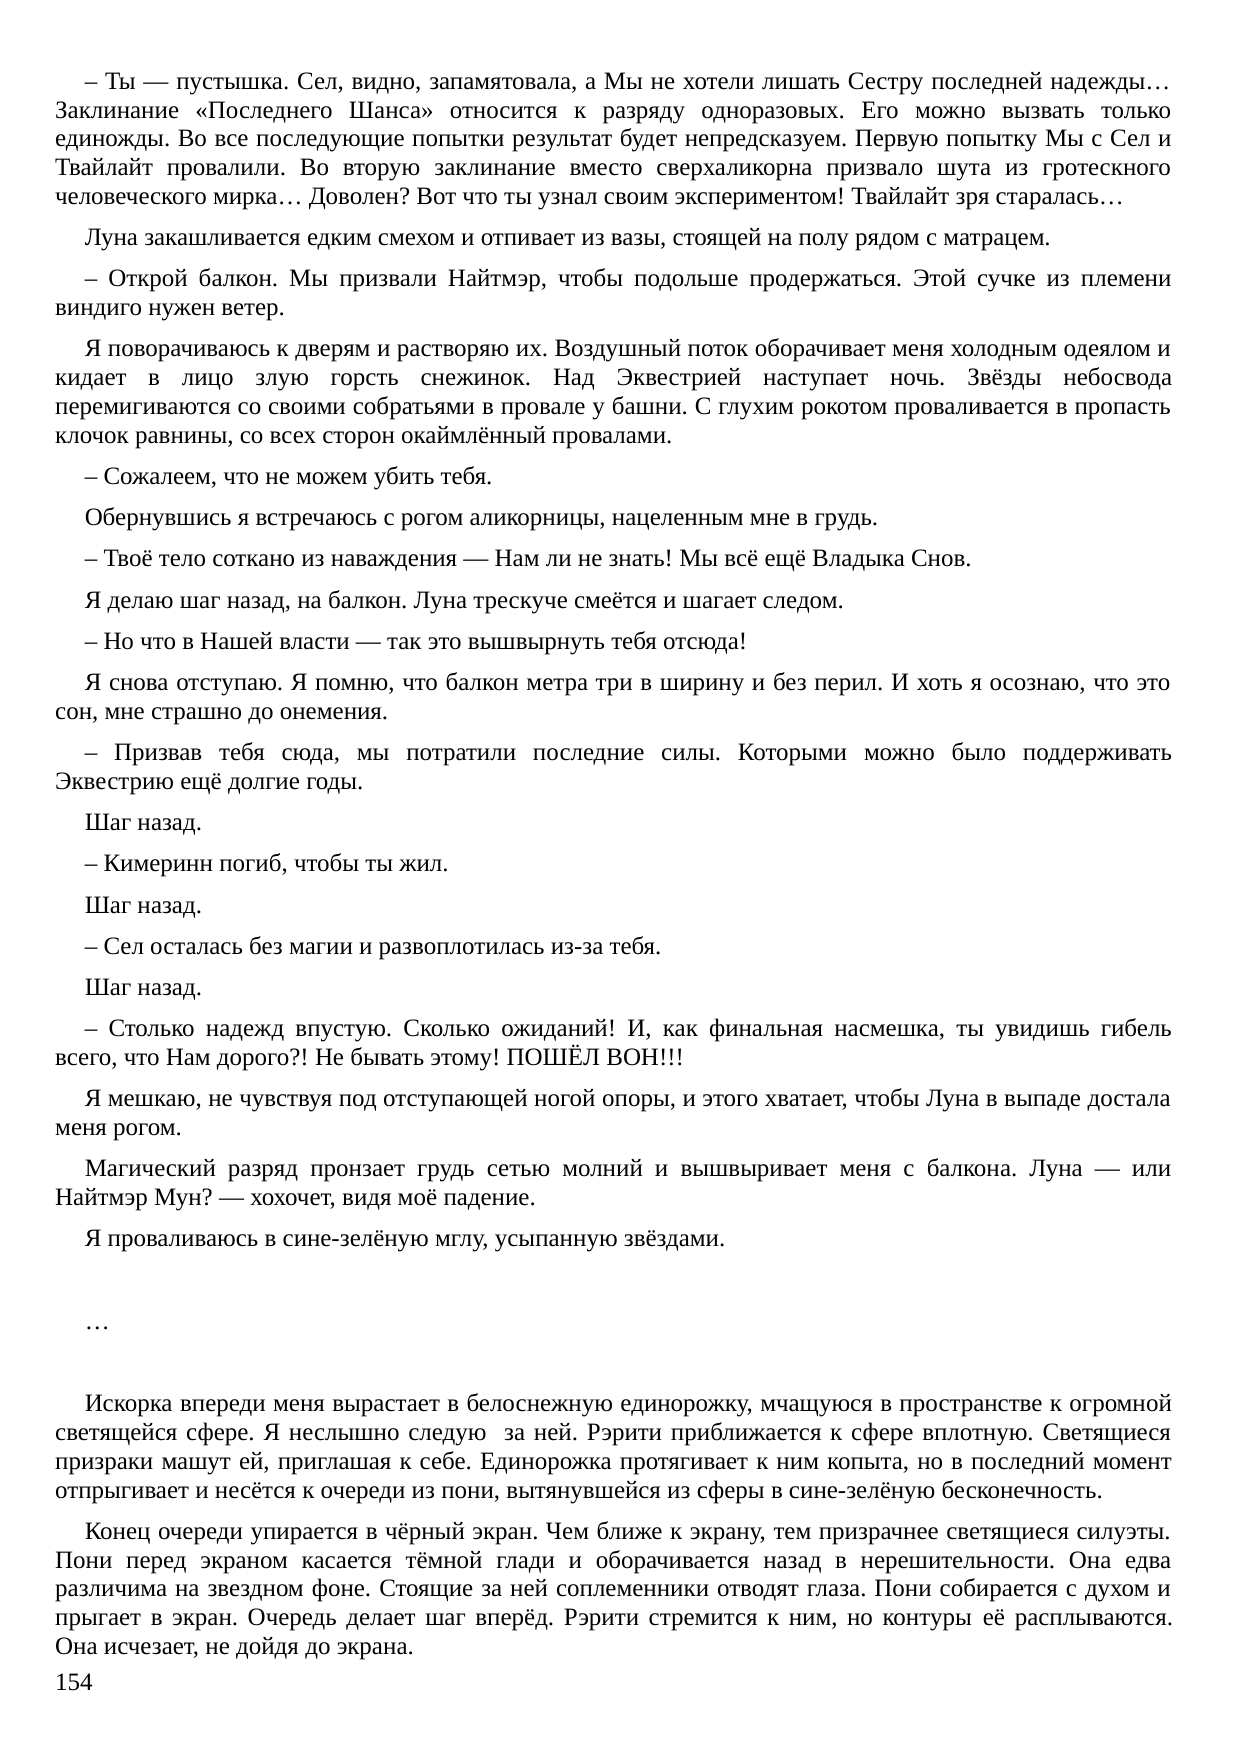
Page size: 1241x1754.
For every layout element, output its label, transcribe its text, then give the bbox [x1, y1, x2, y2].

text Я снова отступаю. Я помню, что балкон метра три в ширину и без перил. И хоть я осознаю, что это сон, мне страшно до онемения. [55, 667, 1173, 725]
text Шаг назад. [55, 890, 1173, 918]
text Я мешкаю, не чувствуя под отступающей ногой опоры, и этого хватает, чтобы Луна в выпаде достала меня рогом. [55, 1083, 1173, 1141]
text – Ты — пустышка. Сел, видно, запамятовала, а Мы не хотели лишать Сестру последней надежды… Заклинание «Последнего Шанса» относится к разряду одноразовых. Его можно вызвать только единожды. Во все последующие попытки результат будет непредсказуем. Первую попытку Мы с Сел и Твайлайт провалили. Во вторую заклинание вместо сверхаликорна призвало шута из гротескного человеческого мирка… Доволен? Вот что ты узнал своим экспериментом! Твайлайт зря старалась… [55, 66, 1173, 210]
text Шаг назад. [55, 972, 1173, 1001]
text – Открой балкон. Мы призвали Найтмэр, чтобы подольше продержаться. Этой сучке из племени виндиго нужен ветер. [55, 263, 1173, 321]
text Конец очереди упирается в чёрный экран. Чем ближе к экрану, тем призрачнее светящиеся силуэты. Пони перед экраном касается тёмной глади и оборачивается назад в нерешительности. Она едва различима на звездном фоне. Стоящие за ней соплеменники отводят глаза. Пони собирается с духом и прыгает в экран. Очередь делает шаг вперёд. Рэрити стремится к ним, но контуры её расплываются. Она исчезает, не дойдя до экрана. [55, 1516, 1173, 1660]
text Магический разряд пронзает грудь сетью молний и вышвыривает меня с балкона. Луна — или Найтмэр Мун? — хохочет, видя моё падение. [55, 1153, 1173, 1211]
text – Но что в Нашей власти — так это вышвырнуть тебя отсюда! [55, 626, 1173, 655]
text Луна закашливается едким смехом и отпивает из вазы, стоящей на полу рядом с матрацем. [55, 222, 1173, 251]
text – Призвав тебя сюда, мы потратили последние силы. Которыми можно было поддерживать Эквестрию ещё долгие годы. [55, 737, 1173, 795]
text Обернувшись я встречаюсь с рогом аликорницы, нацеленным мне в грудь. [55, 502, 1173, 531]
text – Кимеринн погиб, чтобы ты жил. [55, 848, 1173, 877]
text … [55, 1306, 1173, 1335]
text – Сел осталась без магии и развоплотилась из-за тебя. [55, 931, 1173, 960]
text Я поворачиваюсь к дверям и растворяю их. Воздушный поток оборачивает меня холодным одеялом и кидает в лицо злую горсть снежинок. Над Эквестрией наступает ночь. Звёзды небосвода перемигиваются со своими собратьями в провале у башни. С глухим рокотом проваливается в пропасть клочок равнины, со всех сторон окаймлённый провалами. [55, 333, 1173, 448]
text – Столько надежд впустую. Сколько ожиданий! И, как финальная насмешка, ты увидишь гибель всего, что Нам дорого?! Не бывать этому! ПОШЁЛ ВОН!!! [55, 1013, 1173, 1071]
text Искорка впереди меня вырастает в белоснежную единорожку, мчащуюся в пространстве к огромной светящейся сфере. Я неслышно следую за ней. Рэрити приближается к сфере вплотную. Светящиеся призраки машут ей, приглашая к себе. Единорожка протягивает к ним копыта, но в последний момент отпрыгивает и несётся к очереди из пони, вытянувшейся из сферы в сине-зелёную бесконечность. [55, 1388, 1173, 1503]
text – Твоё тело соткано из наваждения — Нам ли не знать! Мы всё ещё Владыка Снов. [55, 543, 1173, 572]
text – Сожалеем, что не можем убить тебя. [55, 461, 1173, 490]
text Шаг назад. [55, 807, 1173, 836]
text Я проваливаюсь в сине-зелёную мглу, усыпанную звёздами. [55, 1223, 1173, 1252]
text Я делаю шаг назад, на балкон. Луна трескуче смеётся и шагает следом. [55, 585, 1173, 613]
